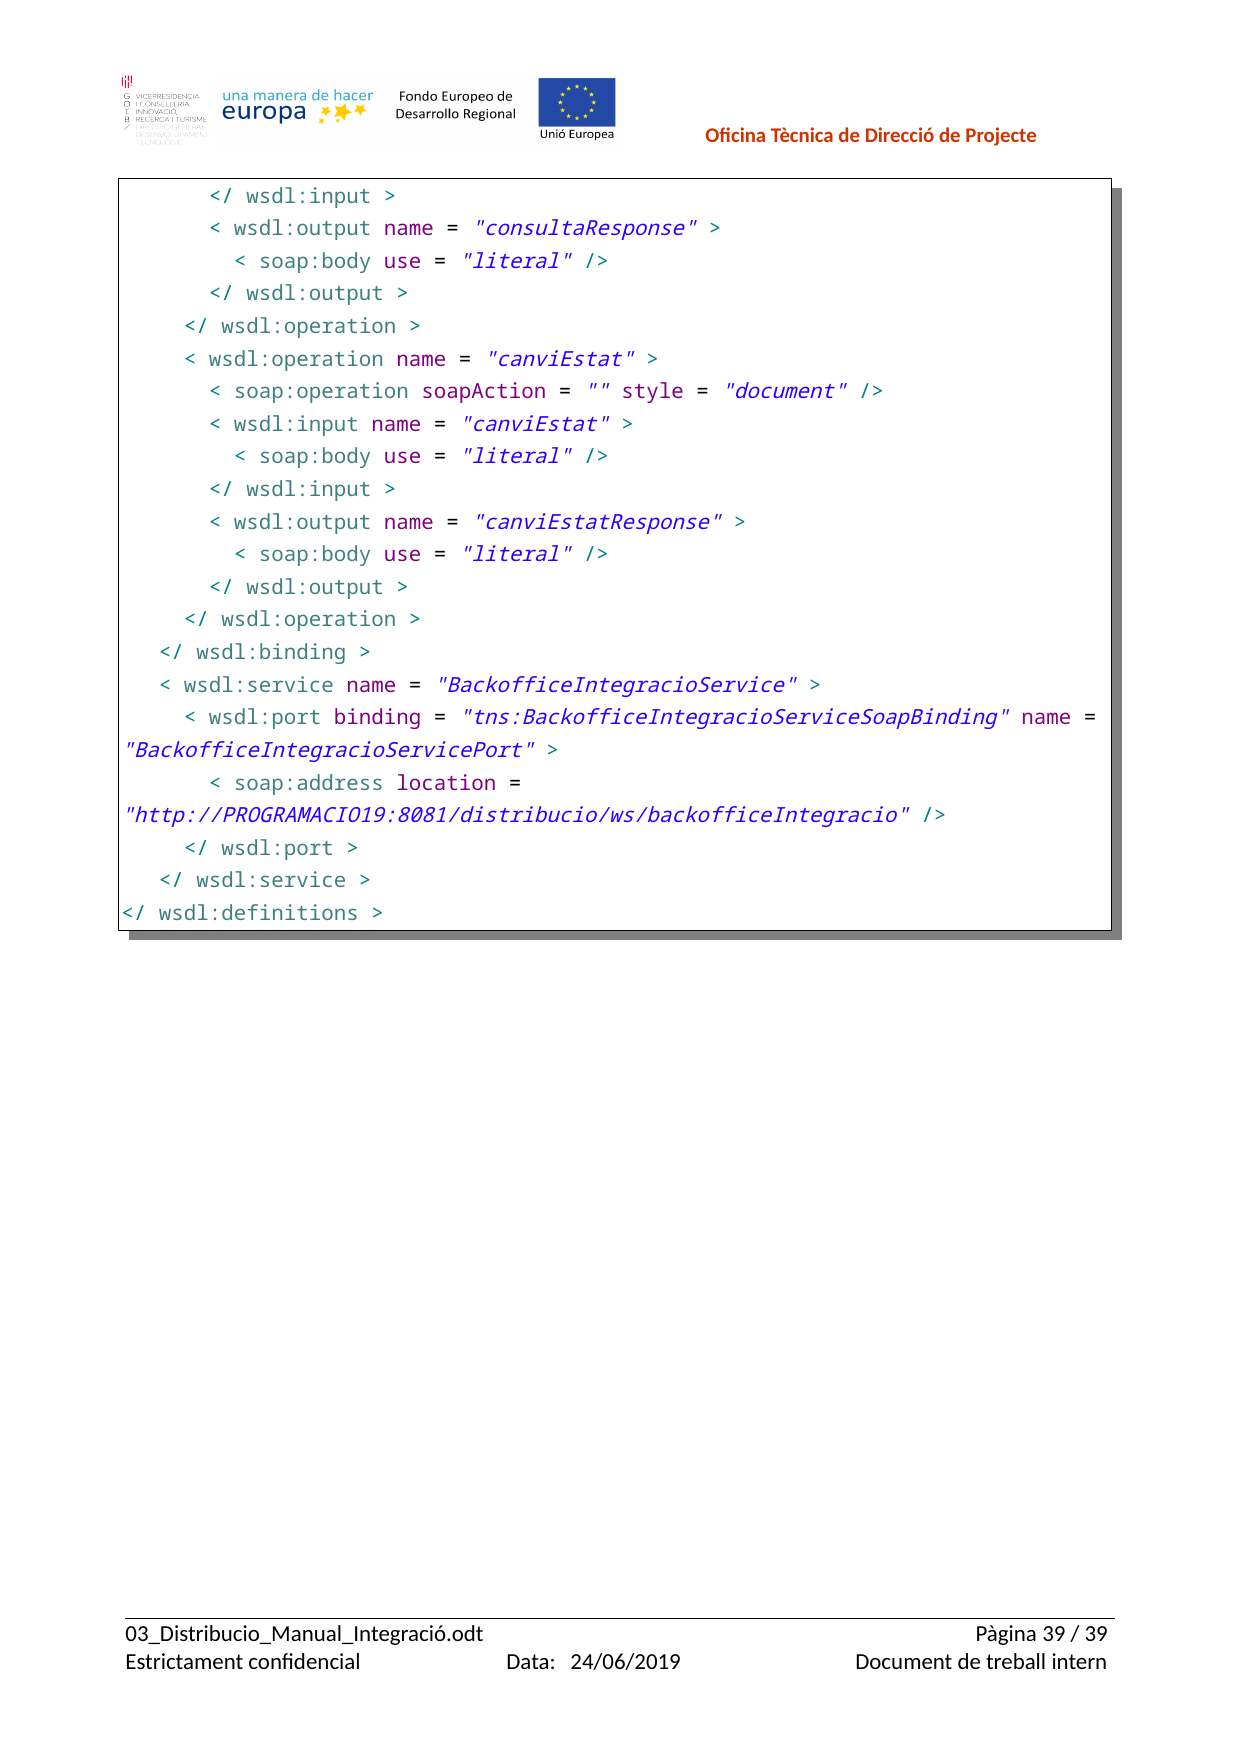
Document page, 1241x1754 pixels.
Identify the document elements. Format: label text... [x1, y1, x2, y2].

text </ wsdl:definitions > [119, 895, 1111, 929]
text </ wsdl:operation > [119, 602, 1111, 633]
text </ wsdl:output > [119, 276, 1111, 307]
text </ wsdl:port > [119, 830, 1111, 861]
text < wsdl:input name = "canviEstat" > [119, 406, 1111, 437]
text </ wsdl:service > [119, 862, 1111, 894]
text < soap:operation soapAction = "" style = "document" /> [119, 373, 1111, 405]
text < wsdl:output name = "consultaResponse" > [119, 210, 1111, 242]
picture [219, 73, 621, 147]
text < soap:address location = "http://PROGRAMACIO19:8081/distribucio/ws/backofficeIntegracio" /> [119, 764, 1111, 829]
text < soap:body use = "literal" /> [119, 243, 1111, 274]
text </ wsdl:output > [119, 569, 1111, 600]
text </ wsdl:binding > [119, 634, 1111, 666]
text < wsdl:service name = "BackofficeIntegracioService" > [119, 667, 1111, 698]
text </ wsdl:input > [119, 179, 1111, 209]
text < wsdl:port binding = "tns:BackofficeIntegracioServiceSoapBinding" name = "BackofficeIntegracioServicePort" > [119, 699, 1111, 763]
text < wsdl:output name = "canviEstatResponse" > [119, 504, 1111, 535]
picture [118, 73, 213, 147]
text < wsdl:operation name = "canviEstat" > [119, 341, 1111, 372]
text </ wsdl:operation > [119, 308, 1111, 339]
text < soap:body use = "literal" /> [119, 438, 1111, 470]
text </ wsdl:input > [119, 471, 1111, 503]
text < soap:body use = "literal" /> [119, 536, 1111, 568]
